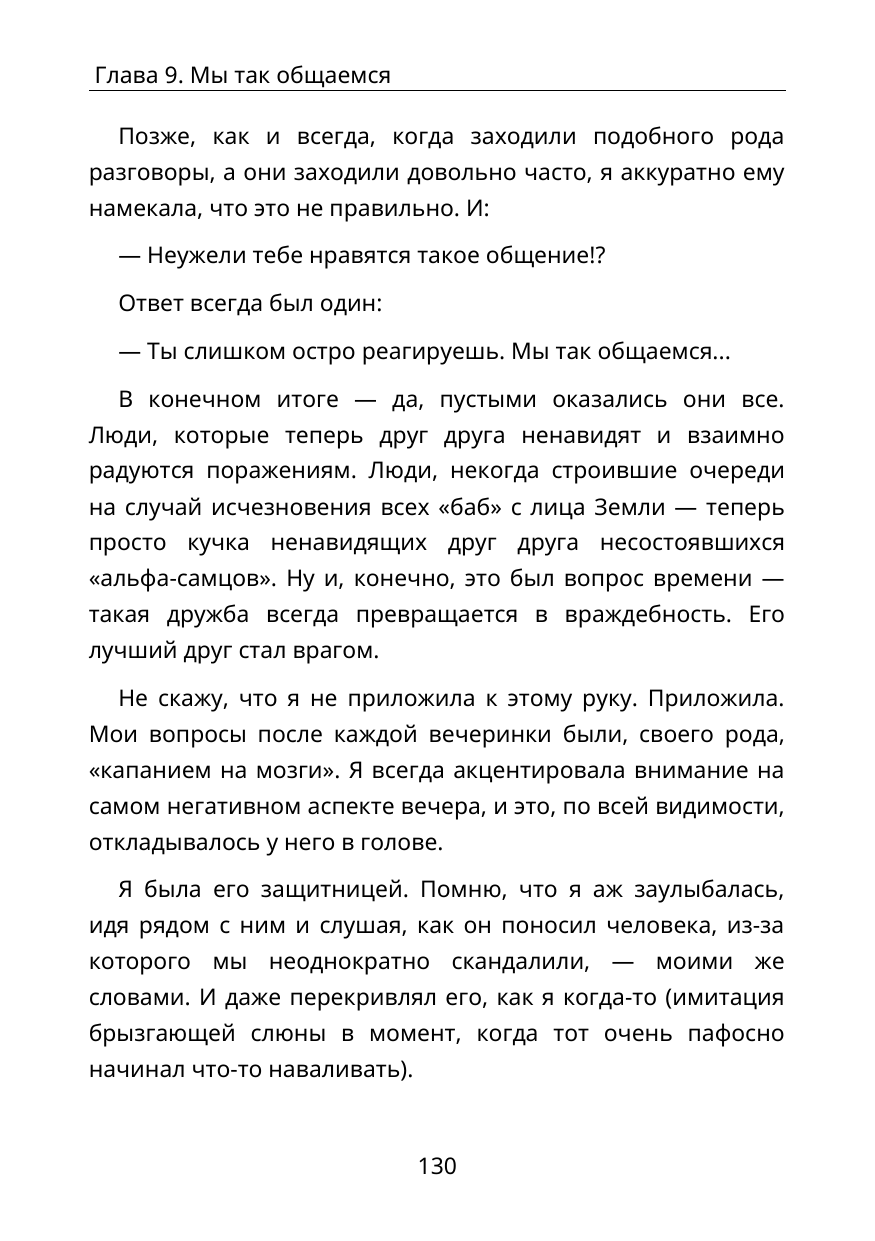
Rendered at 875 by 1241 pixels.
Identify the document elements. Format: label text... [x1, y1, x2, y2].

text Я была его защитницей. Помню, что я аж заулыбалась, идя рядом с ним и слушая, как он поносил человека, из-за которого мы неоднократно скандалили, — моими же словами. И даже перекривлял его, как я когда-то (имитация брызгающей слюны в момент, когда тот очень пафосно начинал что-то наваливать). [88, 873, 786, 1084]
text Не скажу, что я не приложила к этому руку. Приложила. Мои вопросы после каждой вечеринки были, своего рода, «капанием на мозги». Я всегда акцентировала внимание на самом негативном аспекте вечера, и это, по всей видимости, откладывалось у него в голове. [88, 682, 786, 857]
text В конечном итоге — да, пустыми оказались они все. Люди, которые теперь друг друга ненавидят и взаимно радуются поражениям. Люди, некогда строившие очереди на случай исчезновения всех «баб» с лица Земли — теперь просто кучка ненавидящих друг друга несостоявшихся «альфа-самцов». Ну и, конечно, это был вопрос времени — такая дружба всегда превращается в враждебность. Его лучший друг стал врагом. [88, 383, 786, 665]
text Позже, как и всегда, когда заходили подобного рода разговоры, а они заходили довольно часто, я аккуратно ему намекала, что это не правильно. И: [88, 120, 786, 223]
text — Неужели тебе нравятся такое общение!? [88, 239, 786, 271]
text Ответ всегда был один: [88, 287, 786, 318]
text — Ты слишком остро реагируешь. Мы так общаемся... [88, 335, 786, 366]
